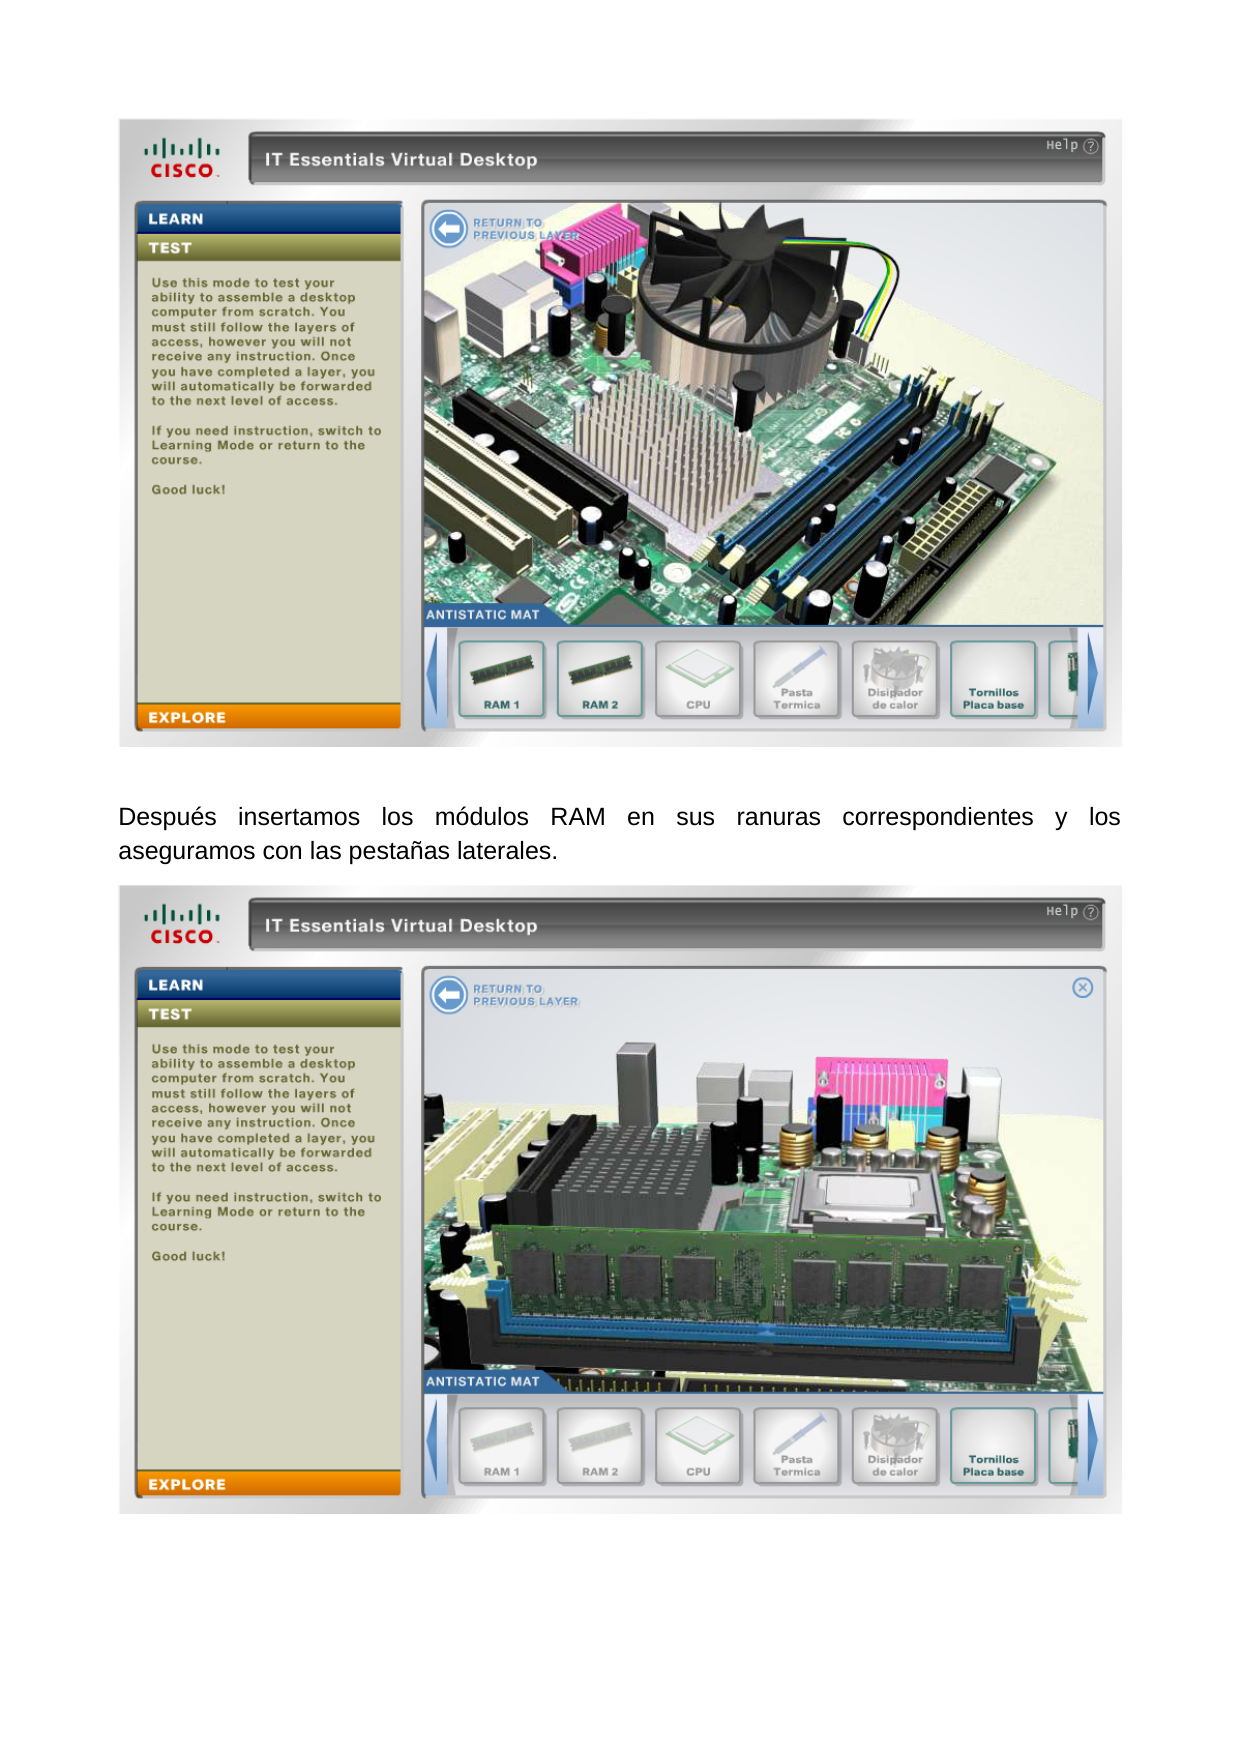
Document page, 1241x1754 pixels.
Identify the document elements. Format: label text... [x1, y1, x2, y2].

picture [118, 118, 1123, 747]
text Después insertamos los módulos RAM en sus ranuras correspondientes y los aseguramos con las pestañas laterales. [118, 801, 1122, 865]
picture [118, 885, 1123, 1514]
